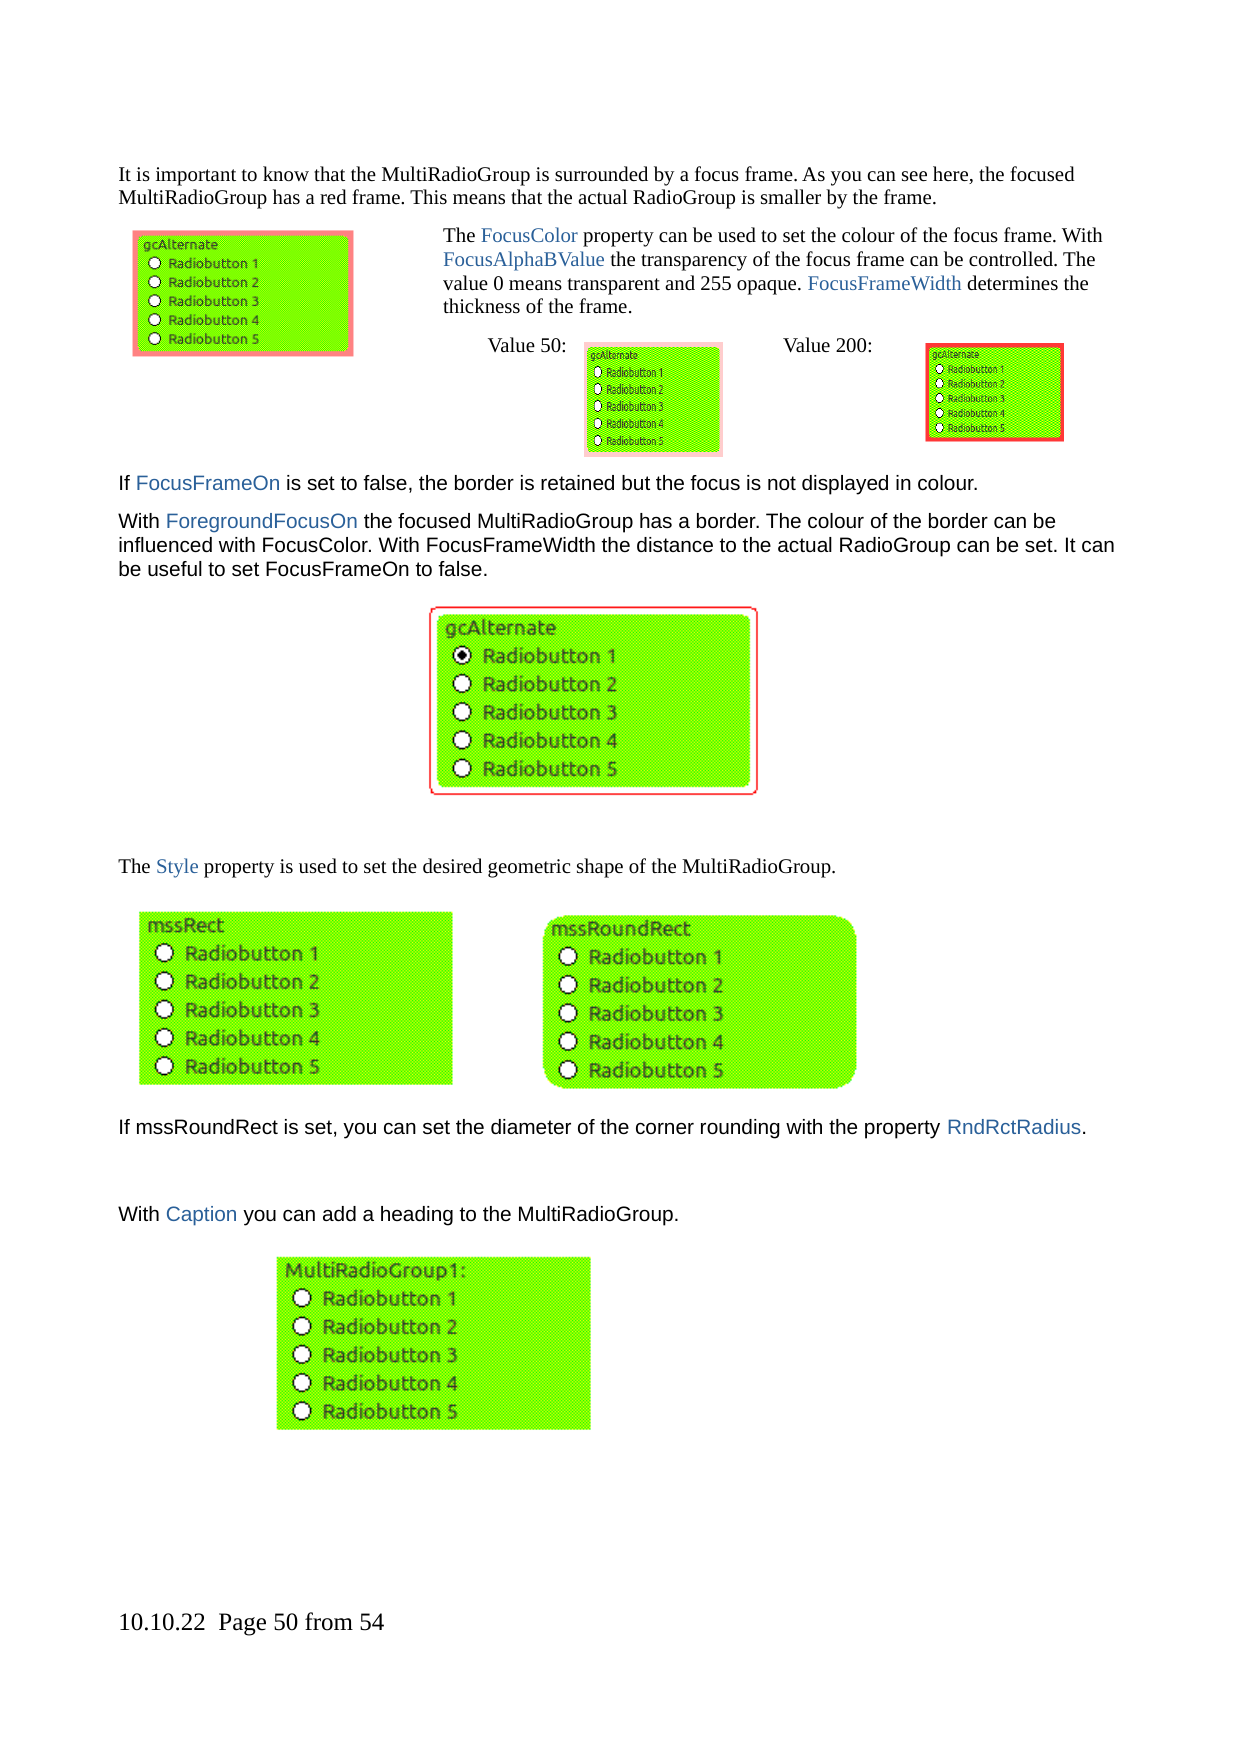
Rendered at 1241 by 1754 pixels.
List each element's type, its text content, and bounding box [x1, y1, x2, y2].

picture [417, 599, 769, 803]
text If FocusFrameOn is set to false, the border is retained but the focus is not displayed in colour. [118, 472, 1122, 495]
text If mssRoundRect is set, you can set the diameter of the corner rounding with the property RndRctRadius. [118, 1115, 1122, 1139]
picture [922, 338, 1068, 451]
picture [263, 1251, 605, 1441]
picture [579, 337, 724, 462]
text With ForegroundFocusOn the focused MultiRadioGroup has a border. The colour of the border can be influenced with FocusColor. With FocusFrameWidth the distance to the actual RadioGroup can be set. It can be useful to set FocusFrameOn to false. [118, 510, 1122, 581]
text With Caption you can add a heading to the MultiRadioGroup. [118, 1198, 1122, 1227]
text The Style property is used to set the desired geometric shape of the MultiRadioGroup. [118, 860, 1122, 877]
text It is important to know that the MultiRadioGroup is surrounded by a focus frame. As you can see here, the focused MultiRadioGroup has a red frame. This means that the actual RadioGroup is smaller by the frame. [118, 162, 1122, 209]
picture [127, 898, 470, 1096]
picture [526, 903, 877, 1103]
text The FocusColor property can be used to set the colour of the focus frame. With FocusAlphaBValue the transparency of the focus frame can be controlled. The value 0 means transparent and 255 opaque. FocusFrameWidth determines the thickness of the frame. [364, 224, 1122, 319]
picture [121, 221, 364, 368]
text Value 50: Value 200: [118, 333, 1122, 381]
